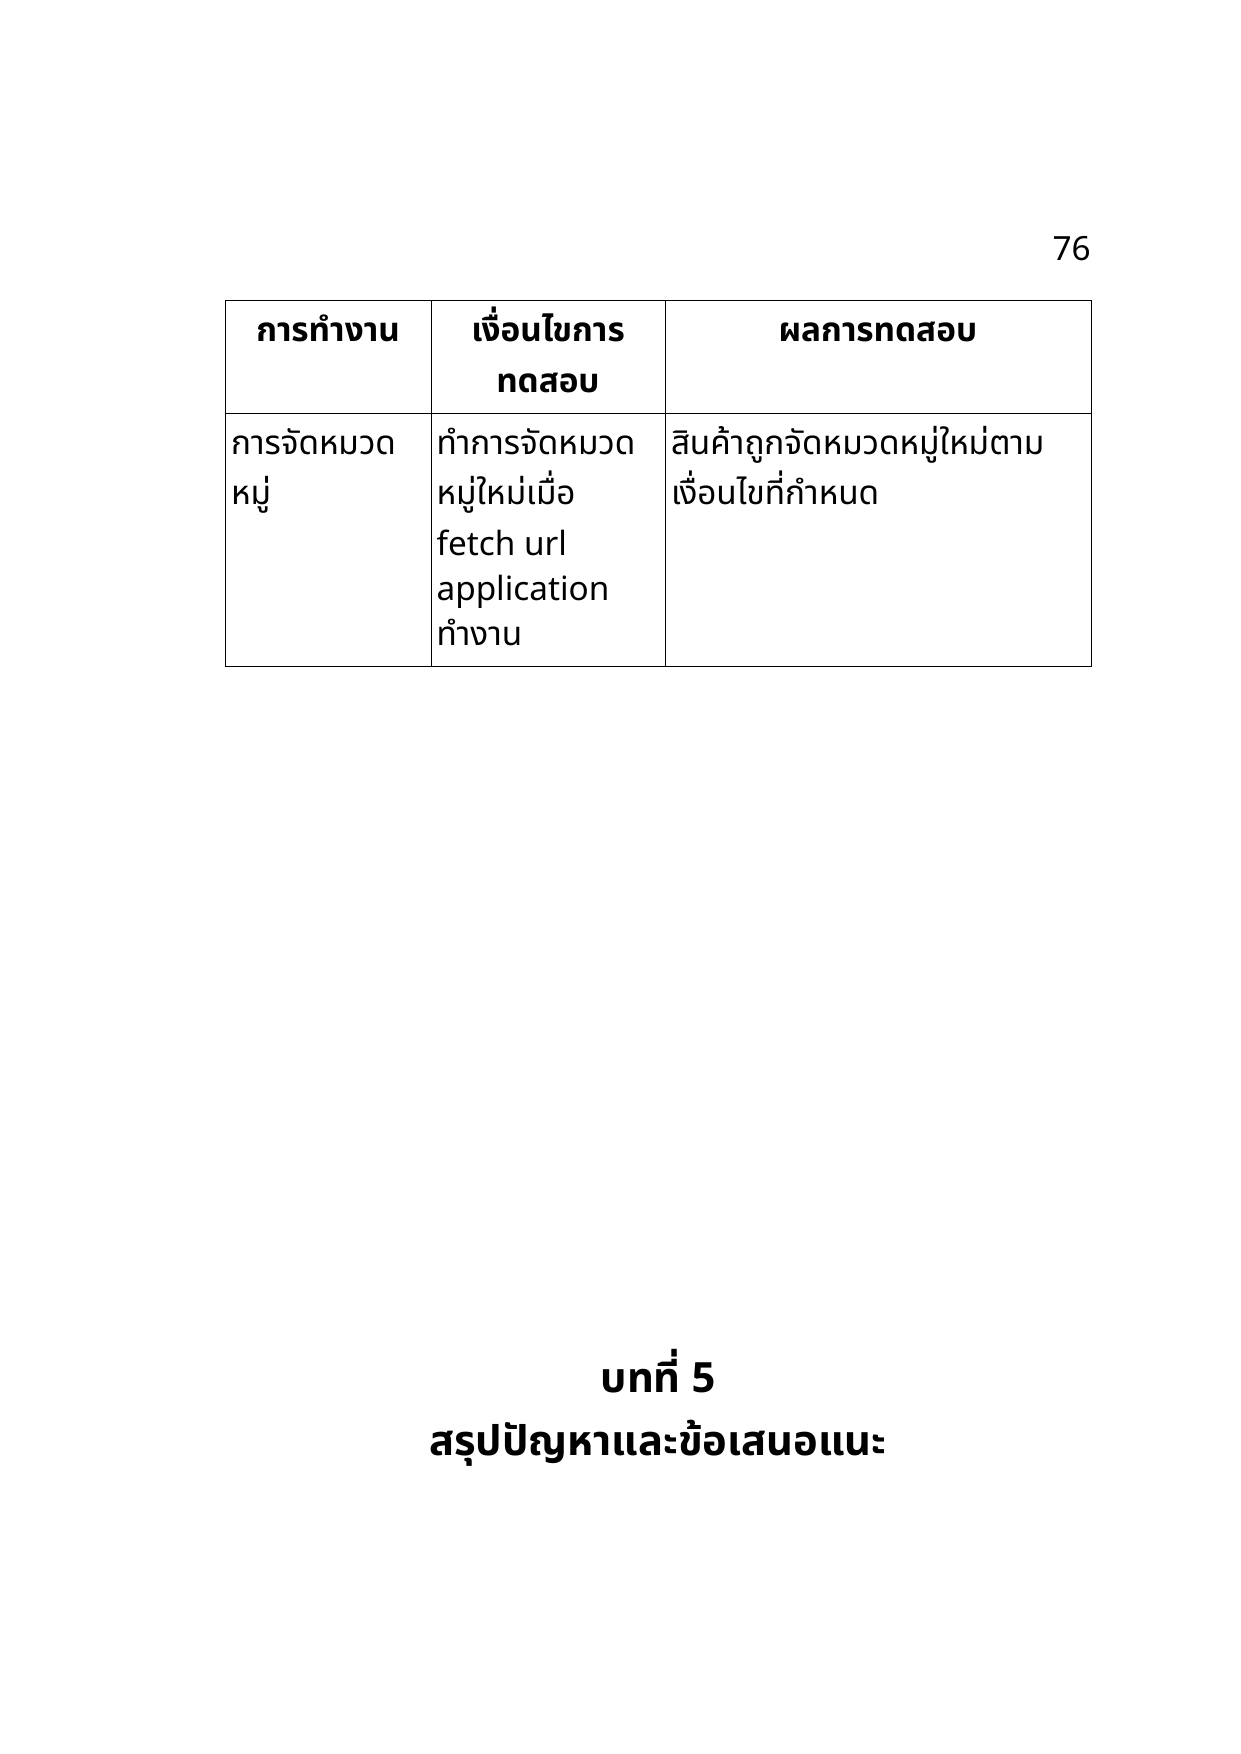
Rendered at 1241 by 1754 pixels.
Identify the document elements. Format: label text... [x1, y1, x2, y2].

table_cell สินค้าถูกจัดหมวดหมู่ใหม่ตามเงื่อนไขที่กำหนด [666, 414, 1091, 666]
table_header การทำงาน [226, 301, 431, 413]
text บทที่ 5 [225, 1348, 1091, 1411]
table_header เงื่อนไขการทดสอบ [432, 301, 665, 413]
table_cell การจัดหมวดหมู่ [226, 414, 431, 666]
table_cell ทำการจัดหมวดหมู่ใหม่เมื่อ fetch url application ทำงาน [432, 414, 665, 666]
table_header ผลการทดสอบ [666, 301, 1091, 413]
text สรุปปัญหาและข้อเสนอแนะ [225, 1411, 1091, 1474]
